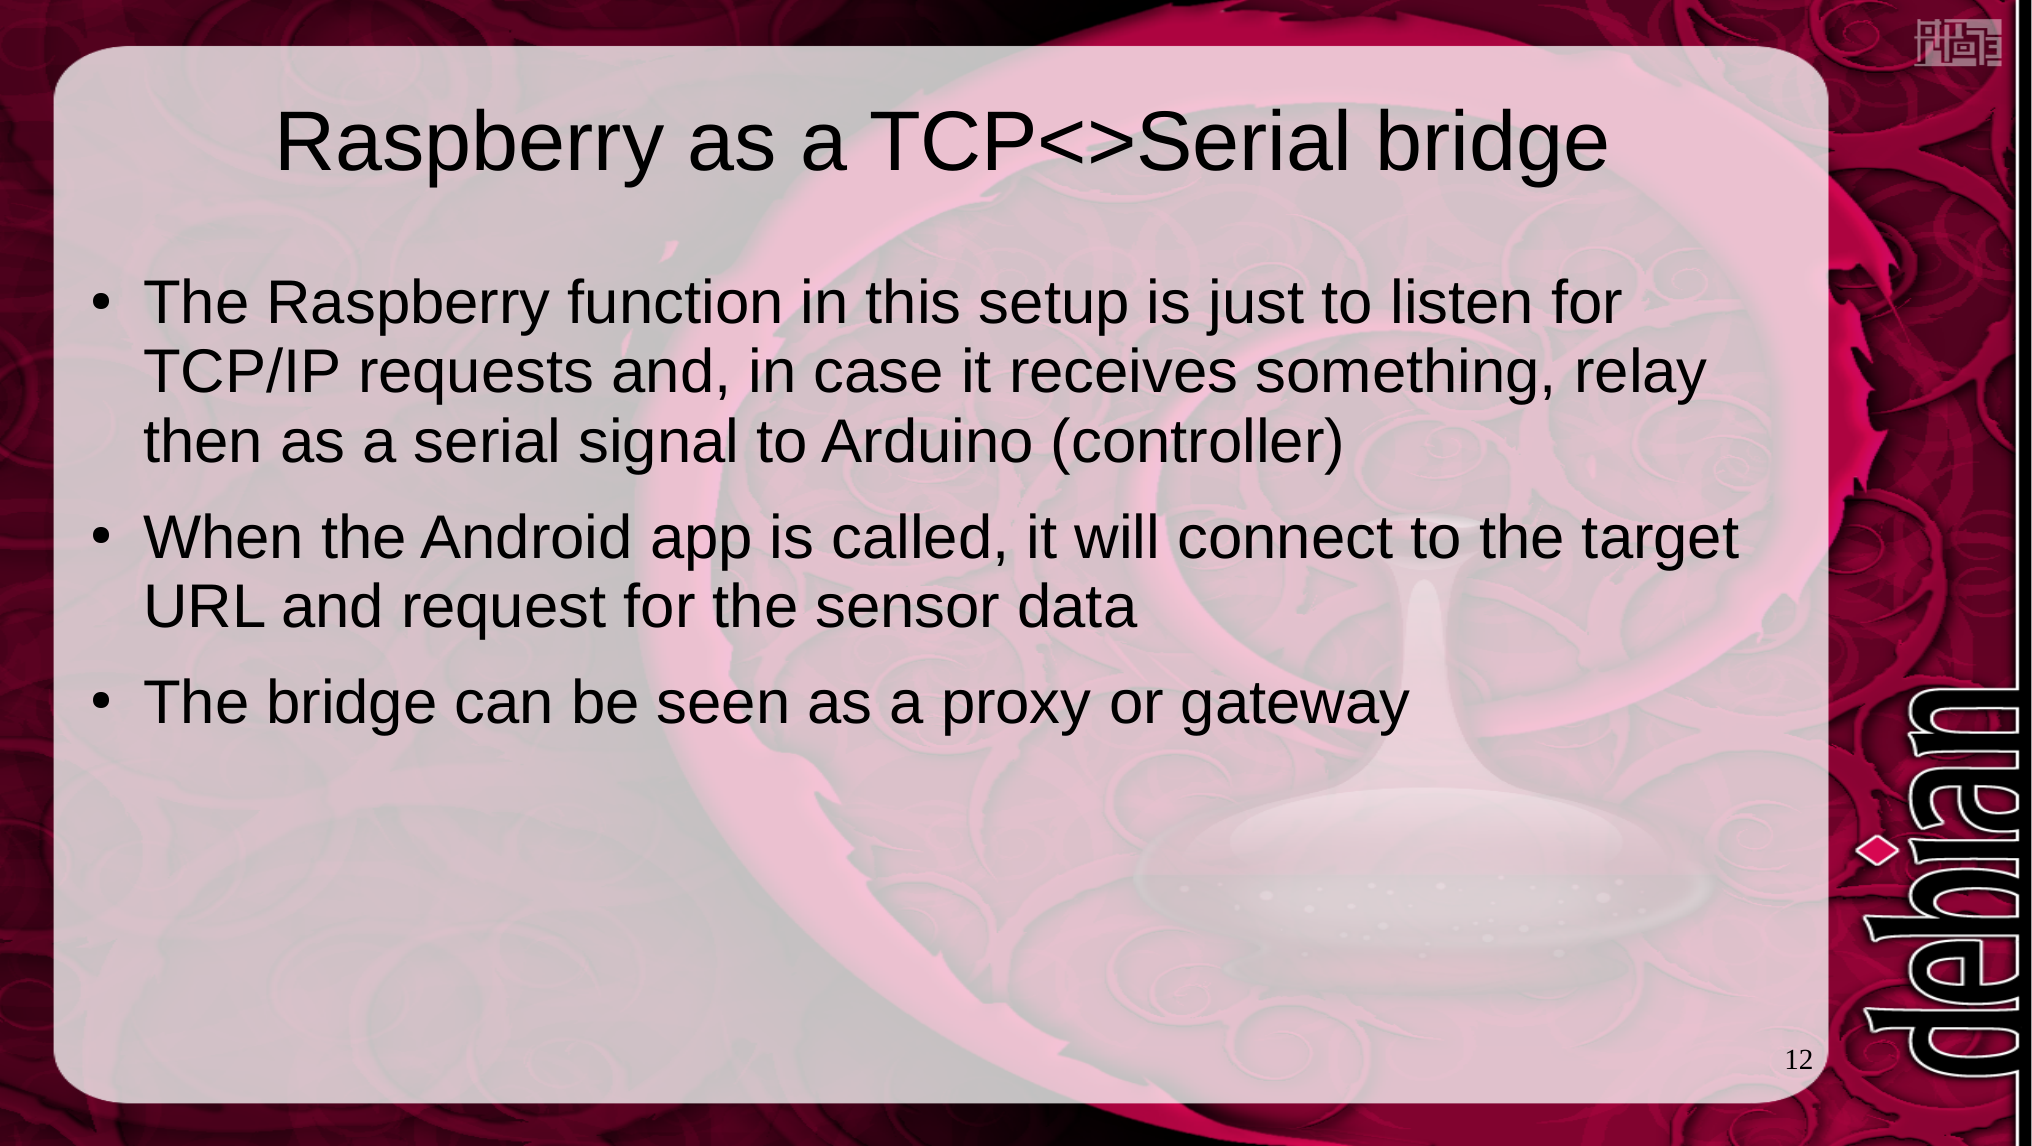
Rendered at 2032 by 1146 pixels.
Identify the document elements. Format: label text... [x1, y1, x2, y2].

title Raspberry as a TCP<>Serial bridge [72, 45, 1814, 237]
list The Raspberry function in this setup is just to listen for TCP/IP requests and, in case it receives something, relay then as a serial signal to Arduino (controller) When the Android app is called, it will connect to the target URL and request for the sensor data The bridge can be seen as a proxy or gateway [72, 268, 1814, 1025]
picture [0, 0, 2032, 1146]
